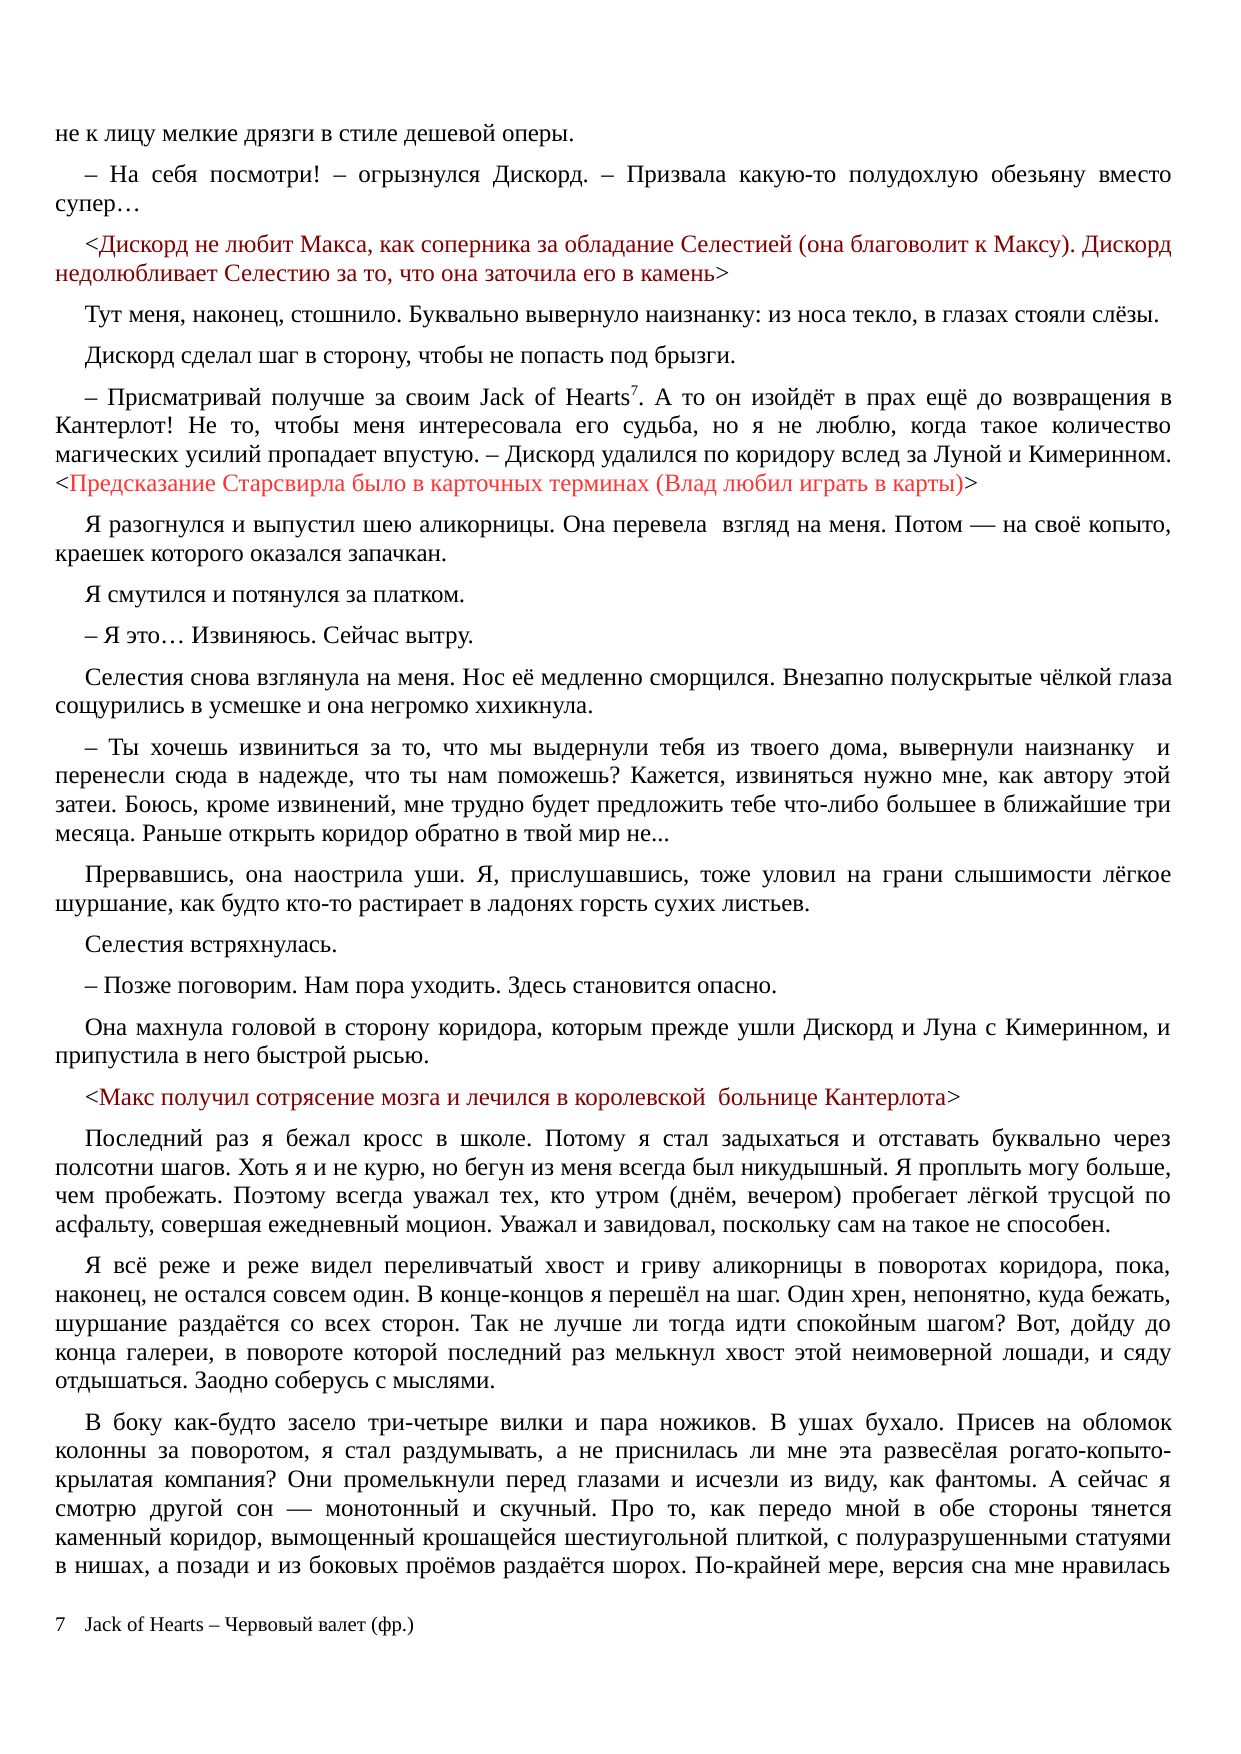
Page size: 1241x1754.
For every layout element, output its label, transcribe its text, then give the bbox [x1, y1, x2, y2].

text <Макс получил сотрясение мозга и лечился в королевской больнице Кантерлота> [55, 1082, 1172, 1111]
text – Позже поговорим. Нам пора уходить. Здесь становится опасно. [55, 971, 1172, 999]
text – Ты хочешь извиниться за то, что мы выдернули тебя из твоего дома, вывернули наизнанку и перенесли сюда в надежде, что ты нам поможешь? Кажется, извиняться нужно мне, как автору этой затеи. Боюсь, кроме извинений, мне трудно будет предложить тебе что-либо большее в ближайшие три месяца. Раньше открыть коридор обратно в твой мир не... [55, 732, 1172, 847]
text не к лицу мелкие дрязги в стиле дешевой оперы. [55, 118, 1172, 147]
text Она махнула головой в сторону коридора, которым прежде ушли Дискорд и Луна с Кимеринном, и припустила в него быстрой рысью. [55, 1012, 1172, 1069]
text Тут меня, наконец, стошнило. Буквально вывернуло наизнанку: из носа текло, в глазах стояли слёзы. [55, 299, 1172, 328]
text Jack of Hearts – Червовый валет (фр.) [55, 1612, 1172, 1636]
text Селестия снова взглянула на меня. Нос её медленно сморщился. Внезапно полускрытые чёлкой глаза сощурились в усмешке и она негромко хихикнула. [55, 662, 1172, 719]
text Последний раз я бежал кросс в школе. Потому я стал задыхаться и отставать буквально через полсотни шагов. Хоть я и не курю, но бегун из меня всегда был никудышный. Я проплыть могу больше, чем пробежать. Поэтому всегда уважал тех, кто утром (днём, вечером) пробегает лёгкой трусцой по асфальту, совершая ежедневный моцион. Уважал и завидовал, поскольку сам на такое не способен. [55, 1123, 1172, 1238]
text – Я это… Извиняюсь. Сейчас вытру. [55, 621, 1172, 649]
text – Присматривай получше за своим Jack of Hearts. А то он изойдёт в прах ещё до возвращения в Кантерлот! Не то, чтобы меня интересовала его судьба, но я не люблю, когда такое количество магических усилий пропадает впустую. – Дискорд удалился по коридору вслед за Луной и Кимеринном. <Предсказание Старсвирла было в карточных терминах (Влад любил играть в карты)> [55, 382, 1172, 497]
text Я смутился и потянулся за платком. [55, 579, 1172, 608]
text Я всё реже и реже видел переливчатый хвост и гриву аликорницы в поворотах коридора, пока, наконец, не остался совсем один. В конце-концов я перешёл на шаг. Один хрен, непонятно, куда бежать, шуршание раздаётся со всех сторон. Так не лучше ли тогда идти спокойным шагом? Вот, дойду до конца галереи, в повороте которой последний раз мелькнул хвост этой неимоверной лошади, и сяду отдышаться. Заодно соберусь с мыслями. [55, 1251, 1172, 1394]
text Дискорд сделал шаг в сторону, чтобы не попасть под брызги. [55, 341, 1172, 369]
text Я разогнулся и выпустил шею аликорницы. Она перевела взгляд на меня. Потом — на своё копыто, краешек которого оказался запачкан. [55, 509, 1172, 567]
text Прервавшись, она наострила уши. Я, прислушавшись, тоже уловил на грани слышимости лёгкое шуршание, как будто кто-то растирает в ладонях горсть сухих листьев. [55, 859, 1172, 917]
text Селестия встряхнулась. [55, 929, 1172, 958]
text – На себя посмотри! – огрызнулся Дискорд. – Призвала какую-то полудохлую обезьяну вместо супер… [55, 159, 1172, 217]
text <Дискорд не любит Макса, как соперника за обладание Селестией (она благоволит к Максу). Дискорд недолюбливает Селестию за то, что она заточила его в камень> [55, 229, 1172, 287]
text В боку как-будто засело три-четыре вилки и пара ножиков. В ушах бухало. Присев на обломок колонны за поворотом, я стал раздумывать, а не приснилась ли мне эта развесёлая рогато-копыто-крылатая компания? Они промелькнули перед глазами и исчезли из виду, как фантомы. А сейчас я смотрю другой сон — монотонный и скучный. Про то, как передо мной в обе стороны тянется каменный коридор, вымощенный крошащейся шестиугольной плиткой, с полуразрушенными статуями в нишах, а позади и из боковых проёмов раздаётся шорох. По-крайней мере, версия сна мне нравилась [55, 1407, 1172, 1579]
